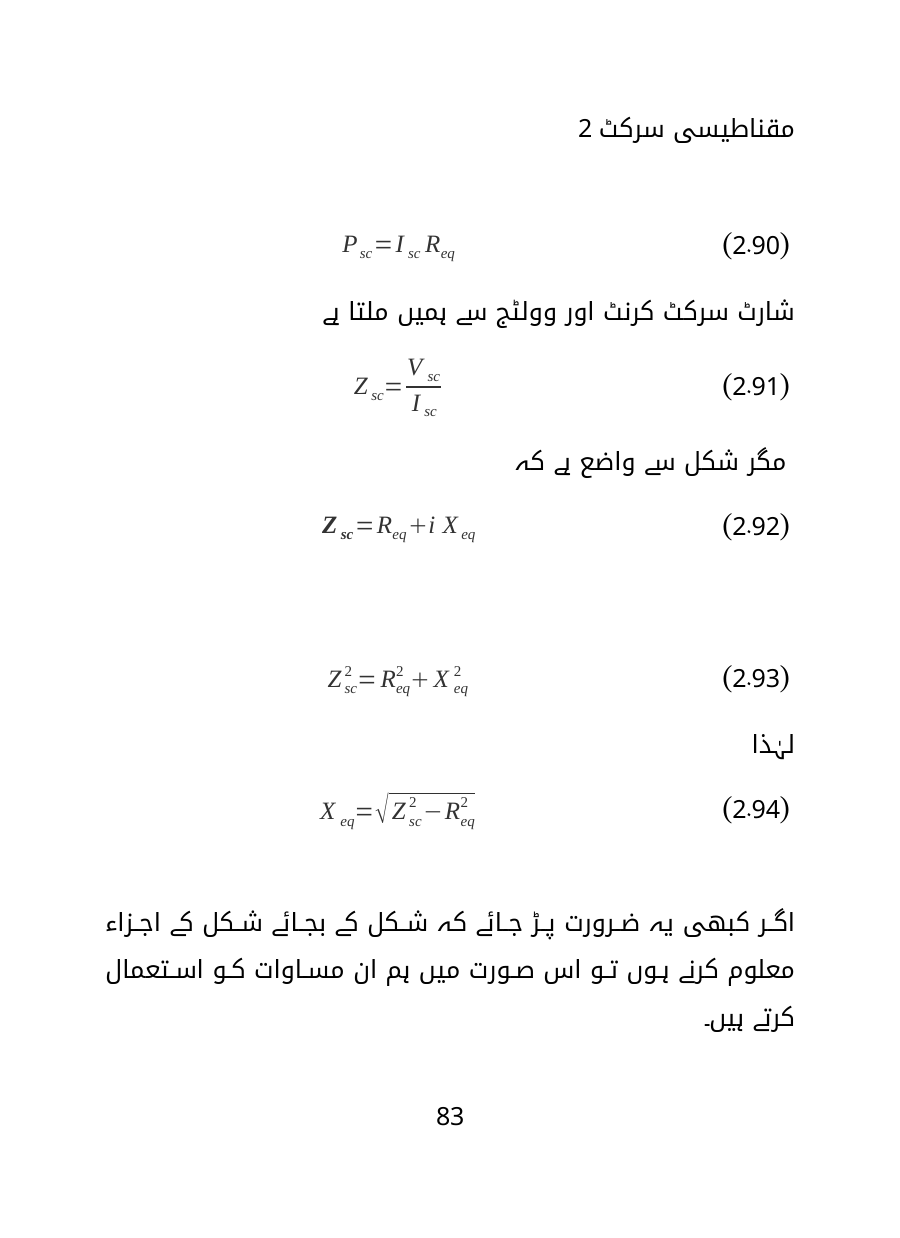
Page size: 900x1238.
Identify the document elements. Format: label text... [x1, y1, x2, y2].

table_header (2.91) [682, 348, 795, 438]
table_header [105, 216, 683, 288]
text لہٰذا [105, 721, 795, 769]
table_header (2.93) [681, 650, 795, 721]
table_header [105, 781, 678, 852]
table_header [105, 650, 681, 721]
table_header (2.92) [683, 498, 795, 569]
text شارٹ سرکٹ کرنٹ اور وولٹج سے ہمیں ملتا ہے [105, 288, 795, 335]
text مگر شکل سے واضع ہے کہ [105, 438, 795, 485]
table_header [105, 498, 683, 569]
text اگر کبھی یہ ضرورت پڑ جائے کہ شکل کے بجائے شکل کے اجزاء معلوم کرنے ہوں تو اس صورت میں ہم ان مساوات کو استعمال کرتے ہیں۔ [105, 899, 795, 1041]
table_header [105, 348, 682, 438]
table_header (2.90) [683, 216, 795, 288]
table_header (2.94) [678, 781, 795, 852]
